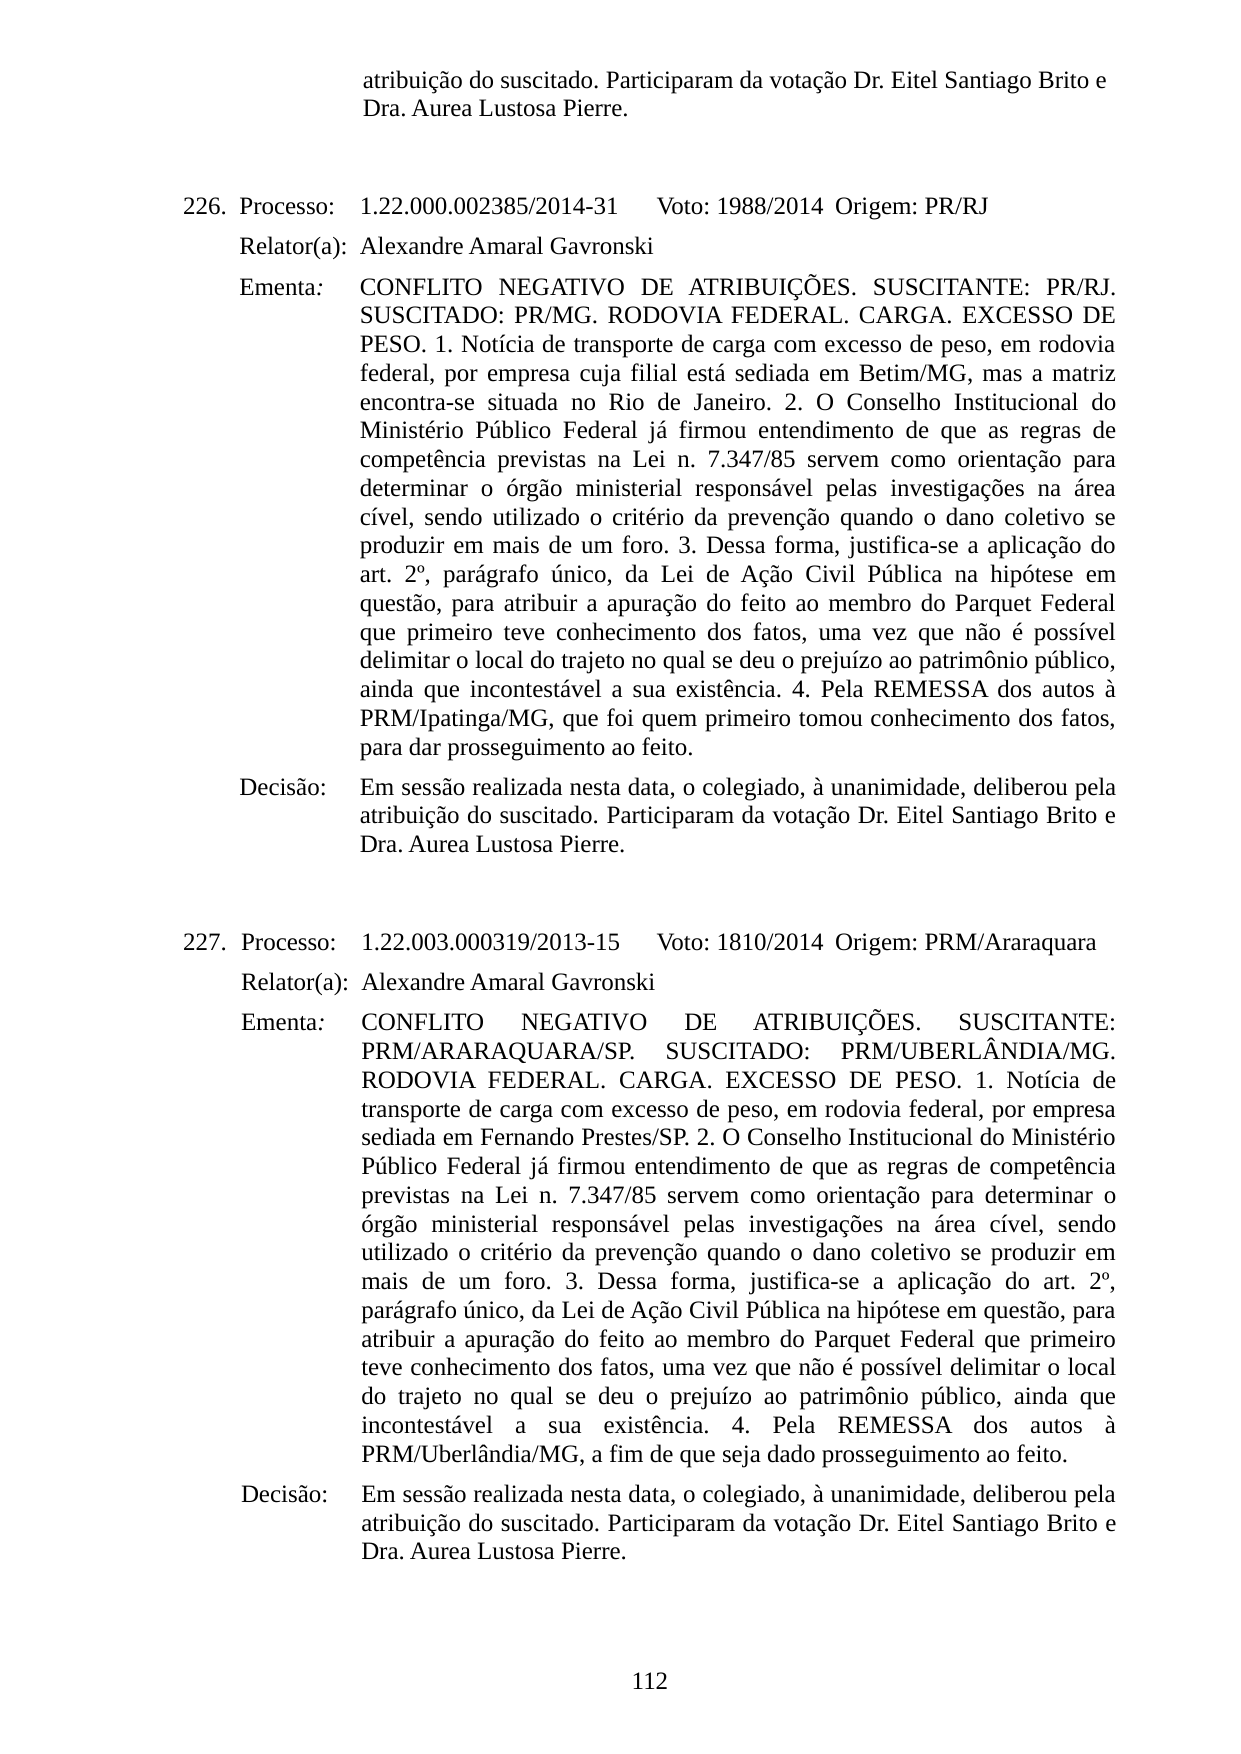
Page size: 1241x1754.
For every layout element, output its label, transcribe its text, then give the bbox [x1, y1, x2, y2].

table_cell [177, 766, 233, 864]
table_cell Decisão: [234, 766, 354, 864]
table_header Processo: [235, 921, 355, 962]
table_header 227. [177, 921, 235, 962]
table_cell Alexandre Amaral Gavronski [354, 226, 1122, 266]
table_cell [177, 226, 233, 266]
table_cell [177, 962, 235, 1002]
table_cell atribuição do suscitado. Participaram da votação Dr. Eitel Santiago Brito e Dra. Aurea Lustosa Pierre. [357, 59, 1122, 128]
table_cell [177, 1473, 235, 1571]
table_header Origem: PR/RJ [829, 186, 1122, 226]
table_cell Ementa: [235, 1002, 355, 1473]
table_cell Relator(a): [234, 226, 354, 266]
table_header Processo: [234, 186, 354, 226]
table_header Origem: PRM/Araraquara [829, 921, 1122, 962]
table_cell [177, 59, 233, 128]
table_cell [234, 59, 357, 128]
table_header 226. [177, 186, 233, 226]
table_cell Ementa: [234, 266, 354, 766]
table_header 1.22.003.000319/2013-15 [355, 921, 651, 962]
table_header Voto: 1810/2014 [651, 921, 829, 962]
table_header 1.22.000.002385/2014-31 [354, 186, 651, 226]
table_cell Relator(a): [235, 962, 355, 1002]
table_cell [177, 266, 233, 766]
table_cell Decisão: [235, 1473, 355, 1571]
table_cell Alexandre Amaral Gavronski [355, 962, 1122, 1002]
table_cell Em sessão realizada nesta data, o colegiado, à unanimidade, deliberou pela atribuição do suscitado. Participaram da votação Dr. Eitel Santiago Brito e Dra. Aurea Lustosa Pierre. [354, 766, 1122, 864]
table_cell CONFLITO NEGATIVO DE ATRIBUIÇÕES. SUSCITANTE: PRM/ARARAQUARA/SP. SUSCITADO: PRM/UBERLÂNDIA/MG. RODOVIA FEDERAL. CARGA. EXCESSO DE PESO. 1. Notícia de transporte de carga com excesso de peso, em rodovia federal, por empresa sediada em Fernando Prestes/SP. 2. O Conselho Institucional do Ministério Público Federal já firmou entendimento de que as regras de competência previstas na Lei n. 7.347/85 servem como orientação para determinar o órgão ministerial responsável pelas investigações na área cível, sendo utilizado o critério da prevenção quando o dano coletivo se produzir em mais de um foro. 3. Dessa forma, justifica-se a aplicação do art. 2º, parágrafo único, da Lei de Ação Civil Pública na hipótese em questão, para atribuir a apuração do feito ao membro do Parquet Federal que primeiro teve conhecimento dos fatos, uma vez que não é possível delimitar o local do trajeto no qual se deu o prejuízo ao patrimônio público, ainda que incontestável a sua existência. 4. Pela REMESSA dos autos à PRM/Uberlândia/MG, a fim de que seja dado prosseguimento ao feito. [355, 1002, 1122, 1473]
table_cell Em sessão realizada nesta data, o colegiado, à unanimidade, deliberou pela atribuição do suscitado. Participaram da votação Dr. Eitel Santiago Brito e Dra. Aurea Lustosa Pierre. [355, 1473, 1122, 1571]
table_cell CONFLITO NEGATIVO DE ATRIBUIÇÕES. SUSCITANTE: PR/RJ. SUSCITADO: PR/MG. RODOVIA FEDERAL. CARGA. EXCESSO DE PESO. 1. Notícia de transporte de carga com excesso de peso, em rodovia federal, por empresa cuja filial está sediada em Betim/MG, mas a matriz encontra-se situada no Rio de Janeiro. 2. O Conselho Institucional do Ministério Público Federal já firmou entendimento de que as regras de competência previstas na Lei n. 7.347/85 servem como orientação para determinar o órgão ministerial responsável pelas investigações na área cível, sendo utilizado o critério da prevenção quando o dano coletivo se produzir em mais de um foro. 3. Dessa forma, justifica-se a aplicação do art. 2º, parágrafo único, da Lei de Ação Civil Pública na hipótese em questão, para atribuir a apuração do feito ao membro do Parquet Federal que primeiro teve conhecimento dos fatos, uma vez que não é possível delimitar o local do trajeto no qual se deu o prejuízo ao patrimônio público, ainda que incontestável a sua existência. 4. Pela REMESSA dos autos à PRM/Ipatinga/MG, que foi quem primeiro tomou conhecimento dos fatos, para dar prosseguimento ao feito. [354, 266, 1122, 766]
table_header Voto: 1988/2014 [651, 186, 829, 226]
table_cell [177, 1002, 235, 1473]
